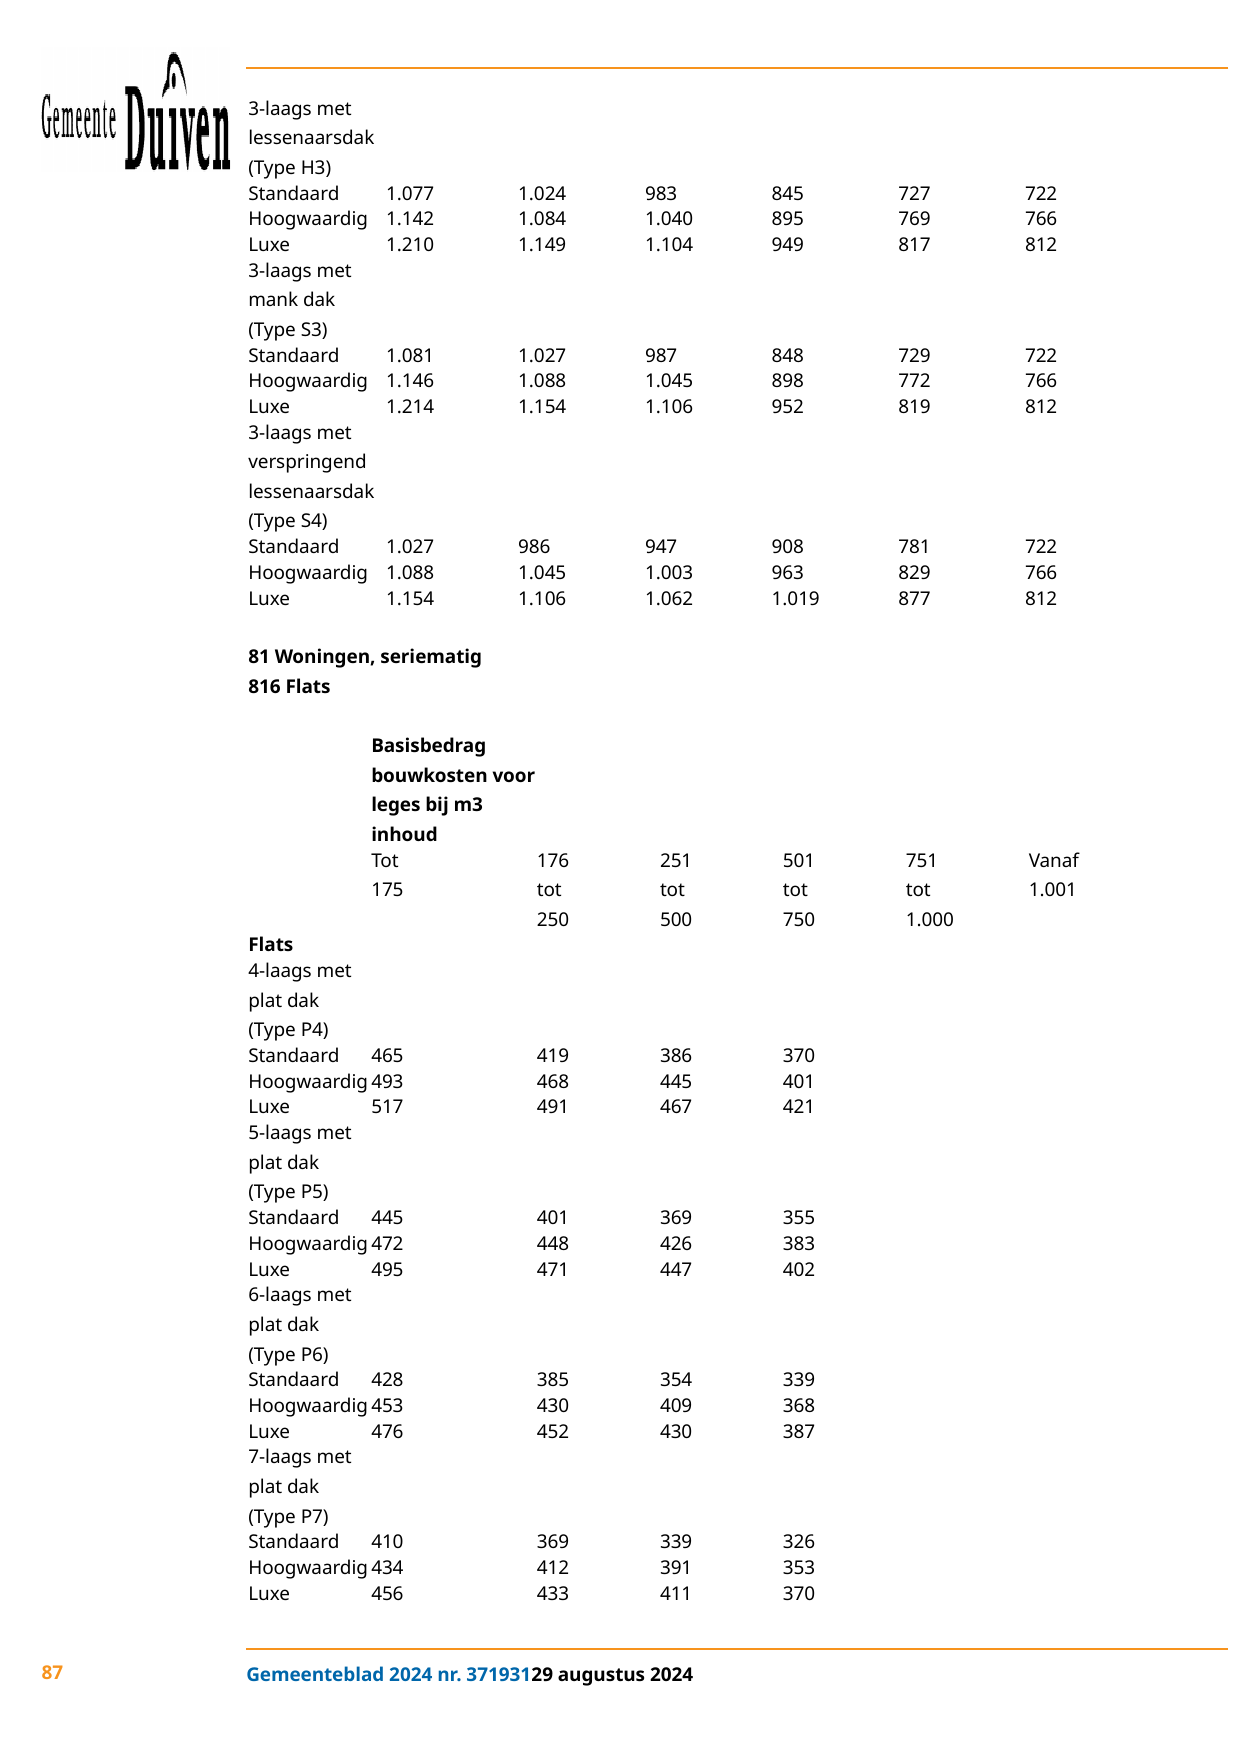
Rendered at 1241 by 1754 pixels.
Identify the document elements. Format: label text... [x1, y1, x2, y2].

table_cell 447 [660, 1256, 783, 1282]
table_cell 819 [898, 393, 1025, 419]
table_cell 1.027 [386, 534, 518, 559]
table_cell 517 [371, 1094, 537, 1119]
table_cell 4-laags met plat dak (Type P4) [248, 958, 371, 1042]
table_cell 412 [537, 1554, 660, 1580]
table_cell [660, 1282, 783, 1366]
table_cell Hoogwaardig [248, 1392, 371, 1418]
table_cell 898 [771, 368, 898, 393]
table_cell 368 [783, 1392, 906, 1418]
table_cell 465 [371, 1042, 537, 1068]
table_cell 339 [660, 1529, 783, 1554]
table_cell 1.045 [645, 368, 771, 393]
table_cell [783, 1282, 906, 1366]
table_cell 421 [783, 1094, 906, 1119]
table_cell 456 [371, 1580, 537, 1606]
table_cell Standaard [248, 534, 386, 559]
table_cell 430 [660, 1418, 783, 1444]
table_cell 401 [783, 1068, 906, 1094]
table_cell [645, 419, 771, 533]
table_cell Hoogwaardig [248, 559, 386, 585]
table_cell 1.045 [518, 559, 645, 585]
table_cell [783, 1120, 906, 1204]
table_cell 766 [1025, 368, 1152, 393]
table_cell [906, 1444, 1028, 1528]
table_cell [1029, 1580, 1152, 1606]
table_cell 812 [1025, 231, 1152, 257]
table_cell 5-laags met plat dak (Type P5) [248, 1120, 371, 1204]
table_cell [1029, 1392, 1152, 1418]
table_cell 386 [660, 1042, 783, 1068]
table_cell 353 [783, 1554, 906, 1580]
table_cell [518, 419, 645, 533]
table_cell [771, 95, 898, 180]
table_cell 339 [783, 1366, 906, 1392]
table_cell 722 [1025, 180, 1152, 205]
table_cell [371, 958, 537, 1042]
table_cell [906, 1418, 1028, 1444]
table_cell 3-laags met mank dak (Type S3) [248, 257, 386, 342]
table_cell 471 [537, 1256, 660, 1282]
table_cell 781 [898, 534, 1025, 559]
table_cell [660, 1444, 783, 1528]
table_cell [906, 1282, 1028, 1366]
table_cell 1.154 [518, 393, 645, 419]
table_cell [386, 419, 518, 533]
table_cell 401 [537, 1204, 660, 1230]
table_cell [906, 1392, 1028, 1418]
table_cell 3-laags met verspringend lessenaarsdak (Type S4) [248, 419, 386, 533]
table_cell 383 [783, 1230, 906, 1256]
table_cell Standaard [248, 1529, 371, 1554]
table_cell 817 [898, 231, 1025, 257]
table_cell 402 [783, 1256, 906, 1282]
table_cell Luxe [248, 1418, 371, 1444]
table_cell Luxe [248, 1580, 371, 1606]
table_cell [906, 1094, 1028, 1119]
table_cell 6-laags met plat dak (Type P6) [248, 1282, 371, 1366]
table_cell 722 [1025, 342, 1152, 367]
table_cell 829 [898, 559, 1025, 585]
table_cell 1.081 [386, 342, 518, 367]
table_cell 448 [537, 1230, 660, 1256]
table_cell [537, 1282, 660, 1366]
table_cell [906, 1554, 1028, 1580]
table_cell 370 [783, 1580, 906, 1606]
table_cell 727 [898, 180, 1025, 205]
table_cell 1.027 [518, 342, 645, 367]
table_cell Luxe [248, 585, 386, 611]
table_cell 1.154 [386, 585, 518, 611]
table_cell 419 [537, 1042, 660, 1068]
table_cell [906, 1204, 1028, 1230]
table_cell [906, 1256, 1028, 1282]
table_cell 452 [537, 1418, 660, 1444]
table_cell 1.088 [386, 559, 518, 585]
table_cell 493 [371, 1068, 537, 1094]
table_cell 426 [660, 1230, 783, 1256]
table_cell 501 tot 750 [783, 847, 906, 932]
table_cell 1.142 [386, 205, 518, 231]
table_cell Hoogwaardig [248, 205, 386, 231]
table_cell 369 [537, 1529, 660, 1554]
table_cell [898, 419, 1025, 533]
table_cell 468 [537, 1068, 660, 1094]
table_cell 722 [1025, 534, 1152, 559]
table_cell [906, 1120, 1028, 1204]
table_cell [1029, 1444, 1152, 1528]
table_cell [645, 95, 771, 180]
table_cell 1.024 [518, 180, 645, 205]
table_cell 1.210 [386, 231, 518, 257]
table_cell Tot 175 [371, 847, 537, 932]
table_cell Luxe [248, 393, 386, 419]
table_cell 445 [371, 1204, 537, 1230]
table_cell [1029, 1230, 1152, 1256]
table_cell 952 [771, 393, 898, 419]
table_cell [898, 95, 1025, 180]
table_cell [1025, 419, 1152, 533]
table_cell Vanaf 1.001 [1029, 847, 1152, 932]
table_cell [386, 257, 518, 342]
table_cell 1.146 [386, 368, 518, 393]
table_cell 434 [371, 1554, 537, 1580]
table_cell [518, 95, 645, 180]
table_cell [1029, 1094, 1152, 1119]
table_cell 385 [537, 1366, 660, 1392]
table_cell [537, 958, 660, 1042]
table_cell 433 [537, 1580, 660, 1606]
table_cell [906, 1580, 1028, 1606]
table_cell 1.214 [386, 393, 518, 419]
table_cell [1025, 95, 1152, 180]
table_cell [660, 1120, 783, 1204]
table_cell [537, 932, 660, 957]
table_cell [371, 1282, 537, 1366]
table_cell 1.077 [386, 180, 518, 205]
table_cell Standaard [248, 342, 386, 367]
table_cell 848 [771, 342, 898, 367]
table_cell [906, 1529, 1028, 1554]
table_cell [783, 1444, 906, 1528]
table_cell 430 [537, 1392, 660, 1418]
table_cell [1029, 1529, 1152, 1554]
table_cell 986 [518, 534, 645, 559]
table_cell 326 [783, 1529, 906, 1554]
table_cell [1029, 1204, 1152, 1230]
table_cell [660, 932, 783, 957]
table_cell 1.062 [645, 585, 771, 611]
table_cell 766 [1025, 559, 1152, 585]
table_cell 1.104 [645, 231, 771, 257]
table_header [248, 732, 371, 847]
table_cell Hoogwaardig [248, 1230, 371, 1256]
table_cell 895 [771, 205, 898, 231]
table_cell 1.084 [518, 205, 645, 231]
table_cell 445 [660, 1068, 783, 1094]
table_cell 354 [660, 1366, 783, 1392]
table_cell [248, 847, 371, 932]
table_cell 772 [898, 368, 1025, 393]
table_cell 453 [371, 1392, 537, 1418]
table_cell Hoogwaardig [248, 1554, 371, 1580]
table_cell [783, 958, 906, 1042]
table_cell 949 [771, 231, 898, 257]
table_cell 769 [898, 205, 1025, 231]
table_cell [518, 257, 645, 342]
table_cell Standaard [248, 1042, 371, 1068]
text 81 Woningen, seriematig [248, 643, 1152, 669]
table_cell 1.003 [645, 559, 771, 585]
table_cell Luxe [248, 231, 386, 257]
table_cell [1025, 257, 1152, 342]
table_cell 391 [660, 1554, 783, 1580]
table_cell 1.019 [771, 585, 898, 611]
table_cell [1029, 1256, 1152, 1282]
table_cell Hoogwaardig [248, 368, 386, 393]
text 816 Flats [248, 673, 1152, 699]
table_cell 812 [1025, 585, 1152, 611]
table_cell Luxe [248, 1256, 371, 1282]
table_cell 1.106 [518, 585, 645, 611]
table_cell 983 [645, 180, 771, 205]
table_cell 467 [660, 1094, 783, 1119]
table_cell Flats [248, 932, 371, 957]
table_cell [386, 95, 518, 180]
table_cell 987 [645, 342, 771, 367]
table_cell 251 tot 500 [660, 847, 783, 932]
table_cell [371, 1444, 537, 1528]
table_cell 495 [371, 1256, 537, 1282]
table_cell [1029, 958, 1152, 1042]
table_cell 1.088 [518, 368, 645, 393]
table_cell 1.040 [645, 205, 771, 231]
table_cell Standaard [248, 1366, 371, 1392]
table_cell [906, 1068, 1028, 1094]
table_cell [371, 932, 537, 957]
table_cell 7-laags met plat dak (Type P7) [248, 1444, 371, 1528]
table_cell 845 [771, 180, 898, 205]
table_cell 766 [1025, 205, 1152, 231]
table_cell [371, 1120, 537, 1204]
table_cell 355 [783, 1204, 906, 1230]
table_cell 1.149 [518, 231, 645, 257]
table_cell [537, 1444, 660, 1528]
table_cell Luxe [248, 1094, 371, 1119]
table_cell [1029, 1554, 1152, 1580]
table_cell [1029, 1282, 1152, 1366]
table_cell 387 [783, 1418, 906, 1444]
picture [41, 47, 231, 172]
table_cell [645, 257, 771, 342]
table_cell 428 [371, 1366, 537, 1392]
table_cell 812 [1025, 393, 1152, 419]
table_cell [1029, 1068, 1152, 1094]
table_cell [1029, 1042, 1152, 1068]
table_cell 947 [645, 534, 771, 559]
table_cell [771, 257, 898, 342]
table_cell 877 [898, 585, 1025, 611]
table_cell 176 tot 250 [537, 847, 660, 932]
table_cell 472 [371, 1230, 537, 1256]
table_cell [906, 1230, 1028, 1256]
table_cell [1029, 932, 1152, 957]
table_cell [906, 932, 1028, 957]
table_cell 369 [660, 1204, 783, 1230]
table_cell Standaard [248, 1204, 371, 1230]
table_cell 1.106 [645, 393, 771, 419]
table_cell 409 [660, 1392, 783, 1418]
table_cell [906, 958, 1028, 1042]
table_cell 410 [371, 1529, 537, 1554]
table_cell [1029, 1418, 1152, 1444]
table_cell 370 [783, 1042, 906, 1068]
table_cell [1029, 1366, 1152, 1392]
table_cell [1029, 1120, 1152, 1204]
table_cell 908 [771, 534, 898, 559]
table_cell [660, 958, 783, 1042]
table_cell [783, 932, 906, 957]
table_header Basisbedrag bouwkosten voor leges bij m3 inhoud [371, 732, 537, 847]
table_cell 751 tot 1.000 [906, 847, 1028, 932]
table_cell Standaard [248, 180, 386, 205]
table_cell [771, 419, 898, 533]
table_cell [906, 1042, 1028, 1068]
table_cell [537, 1120, 660, 1204]
table_cell 729 [898, 342, 1025, 367]
table_cell 963 [771, 559, 898, 585]
table_cell 411 [660, 1580, 783, 1606]
table_cell Hoogwaardig [248, 1068, 371, 1094]
table_cell 491 [537, 1094, 660, 1119]
table_cell [898, 257, 1025, 342]
table_cell 476 [371, 1418, 537, 1444]
table_cell [906, 1366, 1028, 1392]
table_cell 3-laags met lessenaarsdak (Type H3) [248, 95, 386, 180]
